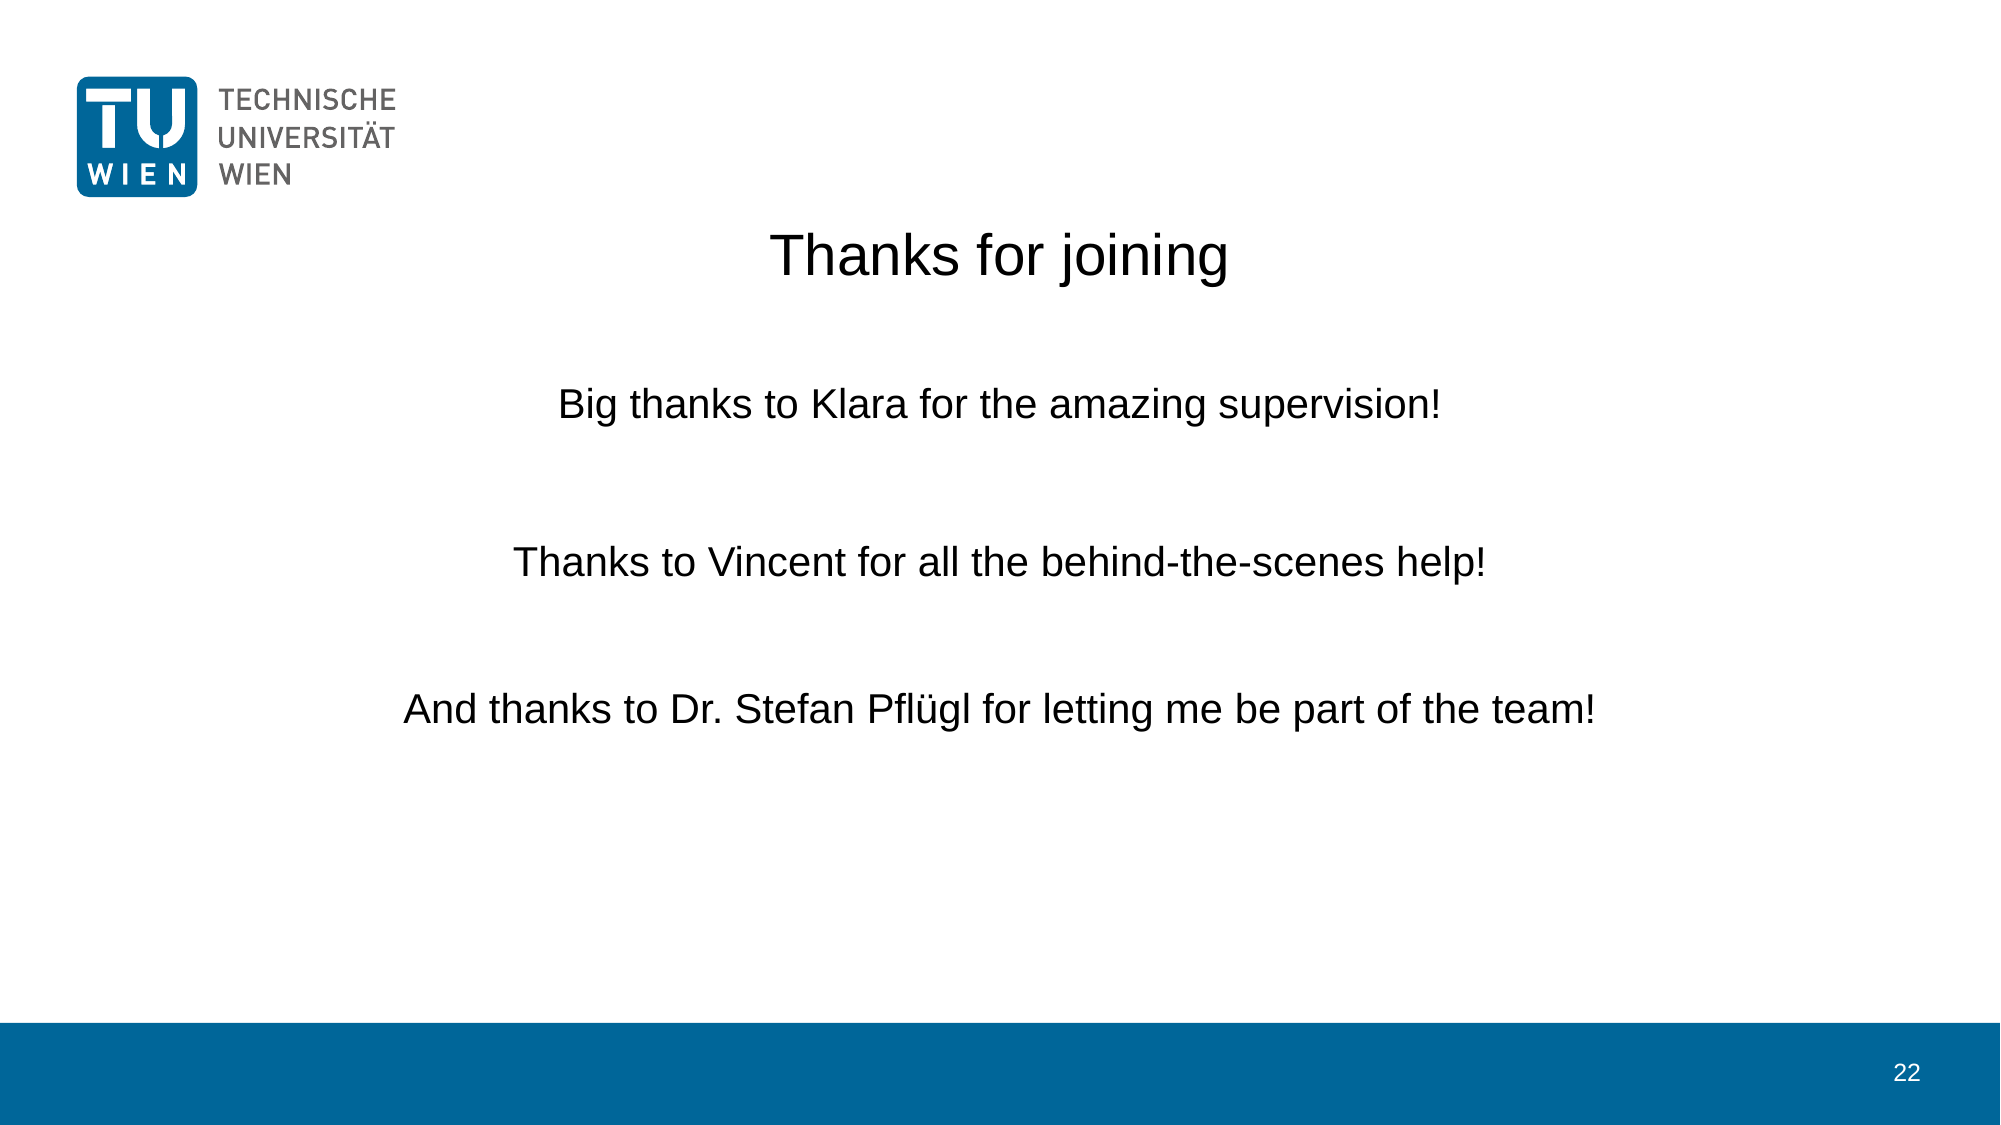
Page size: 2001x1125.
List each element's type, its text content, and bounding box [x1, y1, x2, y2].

text_box Thanks to Vincent for all the behind-the-scenes help! [498, 531, 1502, 593]
text_box And thanks to Dr. Stefan Pflügl for letting me be part of the team! [387, 678, 1613, 784]
text_box Big thanks to Klara for the amazing supervision! [537, 373, 1463, 445]
text_box Thanks for joining [755, 214, 1245, 295]
